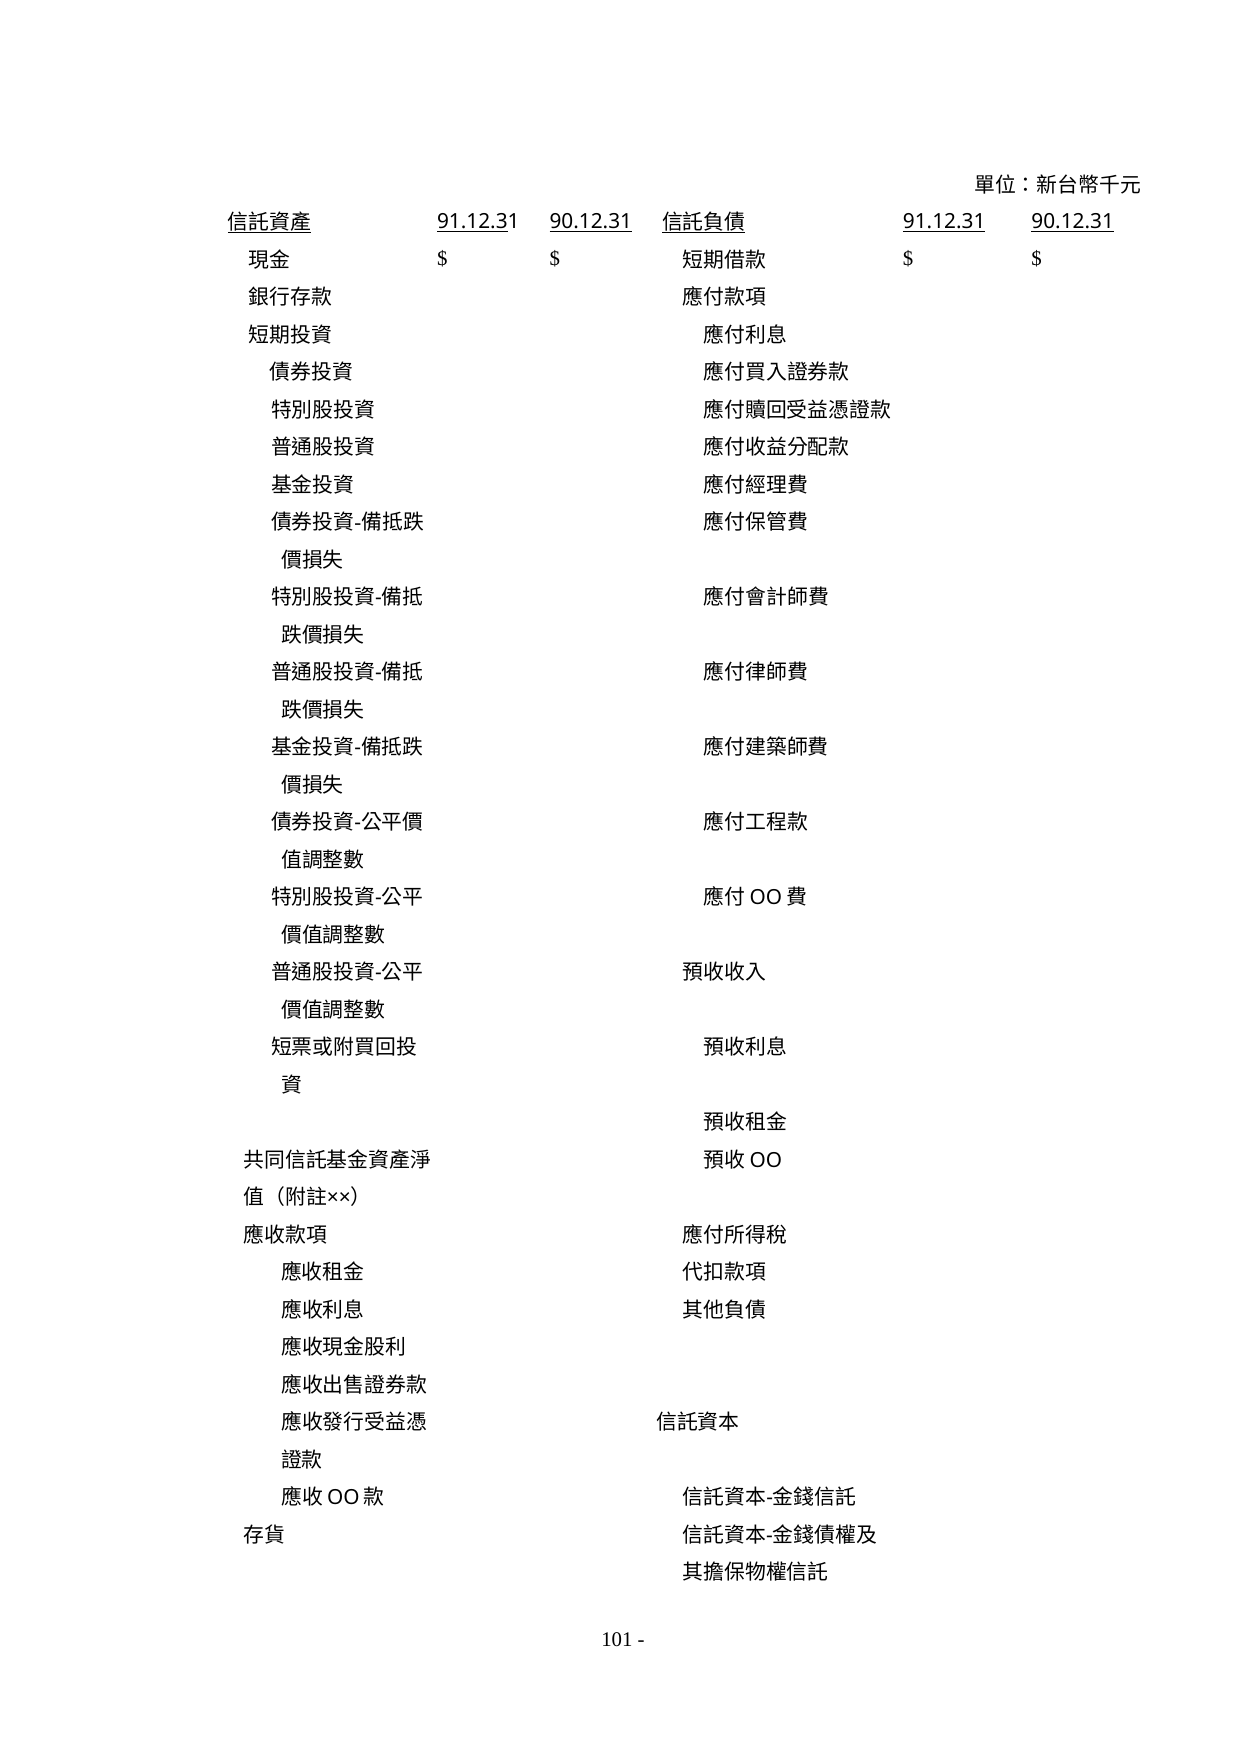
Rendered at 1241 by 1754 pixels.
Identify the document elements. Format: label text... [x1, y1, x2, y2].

table_cell [900, 1327, 1031, 1364]
table_cell [546, 652, 659, 727]
table_header [225, 165, 434, 202]
table_cell [900, 427, 1031, 464]
table_cell 預收利息 [659, 1027, 900, 1102]
table_cell 普通股投資-公平價值調整數 [225, 952, 434, 1027]
table_cell [1031, 1477, 1143, 1514]
table_cell [434, 577, 546, 652]
table_cell 預收租金 [659, 1102, 900, 1139]
table_cell 應付買入證券款 [659, 352, 900, 389]
table_cell [900, 390, 1031, 427]
table_cell [546, 1477, 659, 1514]
table_cell 應收款項 [225, 1215, 434, 1252]
table_cell [434, 727, 546, 802]
table_cell [546, 1365, 659, 1402]
table_cell [434, 1365, 546, 1402]
table_cell 應付建築師費 [659, 727, 900, 802]
table_cell 信託負債 [659, 202, 900, 239]
table_cell [546, 727, 659, 802]
table_cell 應收出售證券款 [225, 1365, 434, 1402]
table_cell [546, 952, 659, 1027]
table_cell [546, 1027, 659, 1102]
table_cell $ [1031, 240, 1143, 277]
table_cell [1031, 1365, 1143, 1402]
table_cell [900, 1215, 1031, 1252]
table_cell [434, 877, 546, 952]
table_cell [900, 952, 1031, 1027]
table_cell [1031, 1027, 1143, 1102]
table_cell [1031, 1215, 1143, 1252]
table_cell [900, 277, 1031, 314]
table_cell [1031, 315, 1143, 352]
table_cell [900, 802, 1031, 877]
table_cell [1031, 577, 1143, 652]
table_cell 普通股投資 [225, 427, 434, 464]
table_cell [1031, 952, 1143, 1027]
table_cell [1031, 427, 1143, 464]
table_cell 特別股投資-備抵跌價損失 [225, 577, 434, 652]
table_cell [1031, 1290, 1143, 1327]
table_cell [546, 315, 659, 352]
table_cell [546, 1215, 659, 1252]
table_cell 90.12.31 [1031, 202, 1143, 239]
table_cell [546, 802, 659, 877]
table_cell [546, 1515, 659, 1589]
table_cell [1031, 352, 1143, 389]
table_cell [900, 352, 1031, 389]
table_cell [1031, 1252, 1143, 1289]
table_cell 應付律師費 [659, 652, 900, 727]
table_cell [900, 1477, 1031, 1514]
table_cell [1031, 465, 1143, 502]
table_cell [900, 727, 1031, 802]
table_header [546, 165, 659, 202]
table_cell [900, 1402, 1031, 1477]
table_cell [1031, 1327, 1143, 1364]
table_cell 應付經理費 [659, 465, 900, 502]
table_cell [434, 277, 546, 314]
table_cell [434, 1290, 546, 1327]
table_cell 應收租金 [225, 1252, 434, 1289]
table_cell 信託資產 [225, 202, 434, 239]
table_cell [546, 277, 659, 314]
table_cell [546, 390, 659, 427]
table_cell 應收OO款 [225, 1477, 434, 1514]
table_cell [1031, 390, 1143, 427]
table_cell [434, 1252, 546, 1289]
table_cell [900, 1027, 1031, 1102]
table_cell 債券投資 [225, 352, 434, 389]
table_cell [434, 1477, 546, 1514]
table_cell 短票或附買回投資 [225, 1027, 434, 1102]
table_cell [546, 1290, 659, 1327]
table_cell [546, 1327, 659, 1364]
table_cell [434, 502, 546, 577]
table_cell [1031, 877, 1143, 952]
table_cell 信託資本 [659, 1402, 900, 1477]
table_cell [434, 390, 546, 427]
table_cell 應付工程款 [659, 802, 900, 877]
table_cell 91.12.31 [434, 202, 546, 239]
table_cell [434, 1102, 546, 1139]
table_cell [546, 1102, 659, 1139]
table_cell 信託資本-金錢債權及其擔保物權信託 [659, 1515, 900, 1589]
table_cell [546, 1140, 659, 1214]
table_cell [434, 1515, 546, 1589]
table_cell [900, 652, 1031, 727]
table_cell 銀行存款 [225, 277, 434, 314]
table_cell $ [900, 240, 1031, 277]
table_cell [434, 802, 546, 877]
table_cell [434, 1215, 546, 1252]
table_cell [434, 352, 546, 389]
table_cell 其他負債 [659, 1290, 900, 1327]
table_cell [546, 1402, 659, 1477]
table_cell 代扣款項 [659, 1252, 900, 1289]
table_cell [900, 577, 1031, 652]
table_cell [1031, 802, 1143, 877]
table_cell 普通股投資-備抵跌價損失 [225, 652, 434, 727]
table_cell 現金 [225, 240, 434, 277]
table_cell [1031, 727, 1143, 802]
table_cell [900, 877, 1031, 952]
table_cell 預收收入 [659, 952, 900, 1027]
table_cell 應付收益分配款 [659, 427, 900, 464]
table_cell [900, 315, 1031, 352]
table_cell 短期借款 [659, 240, 900, 277]
table_header 單位：新台幣千元 [659, 165, 1143, 202]
table_cell [900, 502, 1031, 577]
table_cell [434, 1402, 546, 1477]
table_cell 預收OO [659, 1140, 900, 1214]
table_cell [546, 877, 659, 952]
table_cell 信託資本-金錢信託 [659, 1477, 900, 1514]
table_cell 短期投資 [225, 315, 434, 352]
table_cell [900, 1290, 1031, 1327]
table_header [434, 165, 546, 202]
table_cell 債券投資-備抵跌價損失 [225, 502, 434, 577]
table_cell [434, 952, 546, 1027]
table_cell [1031, 502, 1143, 577]
table_cell [900, 1252, 1031, 1289]
table_cell 應收現金股利 [225, 1327, 434, 1364]
table_cell [546, 577, 659, 652]
table_cell [434, 1327, 546, 1364]
table_cell 存貨 [225, 1515, 434, 1589]
table_cell [1031, 1402, 1143, 1477]
table_cell [659, 1327, 900, 1364]
table_cell 應付OO費 [659, 877, 900, 952]
table_cell 應付保管費 [659, 502, 900, 577]
table_cell 共同信託基金資產淨 值（附註××） [225, 1140, 434, 1214]
table_cell 應收利息 [225, 1290, 434, 1327]
table_cell 債券投資-公平價值調整數 [225, 802, 434, 877]
table_cell $ [434, 240, 546, 277]
table_cell [434, 427, 546, 464]
table_cell [900, 1365, 1031, 1402]
table_cell [434, 465, 546, 502]
table_cell [900, 1140, 1031, 1214]
table_cell [1031, 1515, 1143, 1589]
table_cell $ [546, 240, 659, 277]
table_cell [434, 1140, 546, 1214]
table_cell 特別股投資 [225, 390, 434, 427]
table_cell [434, 315, 546, 352]
table_cell [546, 352, 659, 389]
table_cell [546, 465, 659, 502]
table_cell [1031, 652, 1143, 727]
table_cell 應付利息 [659, 315, 900, 352]
table_cell 應付款項 [659, 277, 900, 314]
table_cell [900, 1102, 1031, 1139]
table_cell 91.12.31 [900, 202, 1031, 239]
table_cell [1031, 1140, 1143, 1214]
table_cell 特別股投資-公平價值調整數 [225, 877, 434, 952]
table_cell [434, 1027, 546, 1102]
table_cell [1031, 1102, 1143, 1139]
table_cell 90.12.31 [546, 202, 659, 239]
table_cell [900, 1515, 1031, 1589]
table_cell 應收發行受益憑證款 [225, 1402, 434, 1477]
table_cell [434, 652, 546, 727]
table_cell 應付所得稅 [659, 1215, 900, 1252]
table_cell [900, 465, 1031, 502]
table_cell 基金投資-備抵跌價損失 [225, 727, 434, 802]
table_cell [225, 1102, 434, 1139]
table_cell 應付會計師費 [659, 577, 900, 652]
table_cell 應付贖回受益憑證款 [659, 390, 900, 427]
table_cell [546, 1252, 659, 1289]
table_cell [546, 502, 659, 577]
table_cell [1031, 277, 1143, 314]
table_cell 基金投資 [225, 465, 434, 502]
table_cell [659, 1365, 900, 1402]
table_cell [546, 427, 659, 464]
